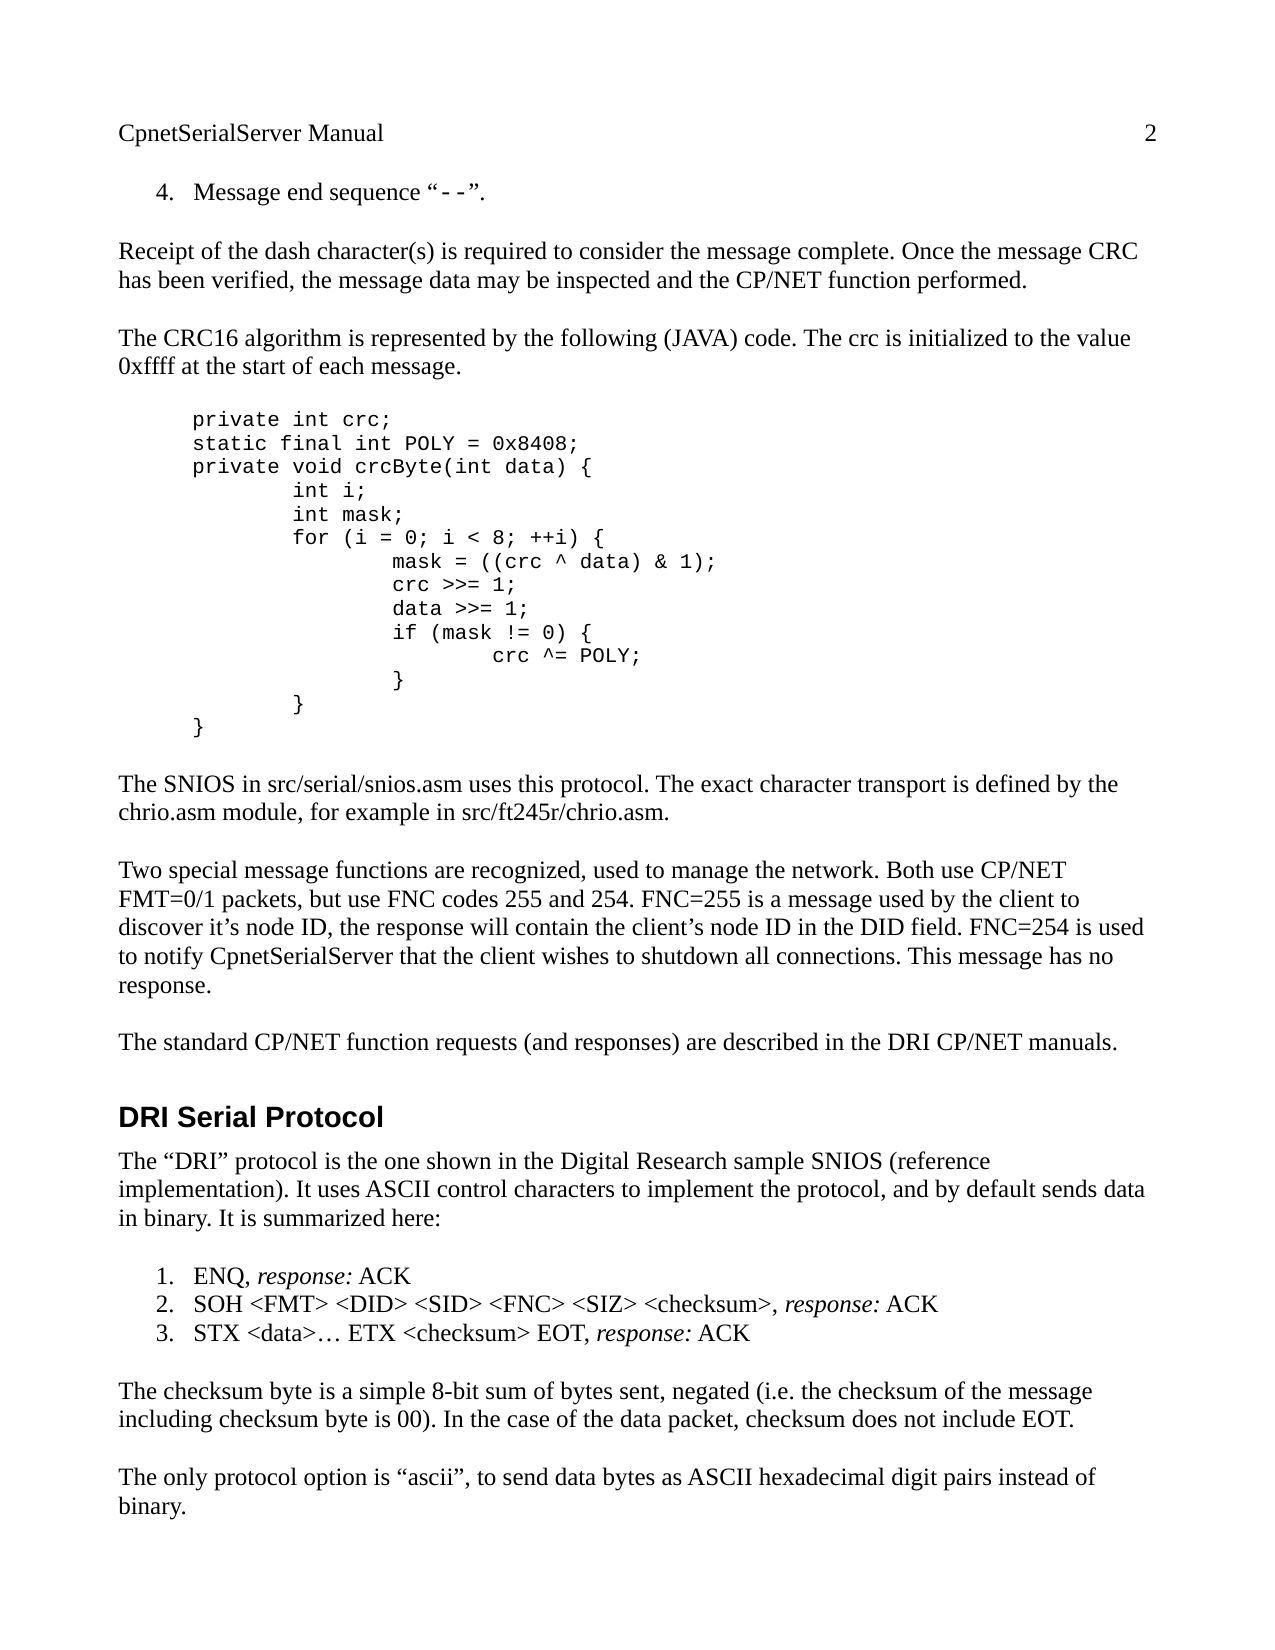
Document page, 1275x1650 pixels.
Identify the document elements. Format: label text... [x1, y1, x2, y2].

text private int crc; [192, 409, 1157, 433]
list ENQ, response: ACK [156, 1261, 1157, 1289]
list STX <data>… ETX <checksum> EOT, response: ACK [156, 1318, 1157, 1347]
list SOH <FMT> <DID> <SID> <FNC> <SIZ> <checksum>, response: ACK [156, 1289, 1157, 1318]
text private void crcByte(int data) { [192, 456, 1157, 480]
text if (mask != 0) { [192, 622, 1157, 645]
text Two special message functions are recognized, used to manage the network. Both use CP/NET FMT=0/1 packets, but use FNC codes 255 and 254. FNC=255 is a message used by the client to discover it’s node ID, the response will contain the client’s node ID in the DID field. FNC=254 is used to notify CpnetSerialServer that the client wishes to shutdown all connections. This message has no response. [118, 855, 1157, 999]
text } [192, 693, 1157, 716]
text The checksum byte is a simple 8-bit sum of bytes sent, negated (i.e. the checksum of the message including checksum byte is 00). In the case of the data packet, checksum does not include EOT. [118, 1376, 1157, 1433]
text static final int POLY = 0x8408; [192, 433, 1157, 456]
text for (i = 0; i < 8; ++i) { [192, 527, 1157, 551]
text The standard CP/NET function requests (and responses) are described in the DRI CP/NET manuals. [118, 1027, 1157, 1056]
text Receipt of the dash character(s) is required to consider the message complete. Once the message CRC has been verified, the message data may be inspected and the CP/NET function performed. [118, 236, 1157, 294]
list Message end sequence “--”. [156, 177, 1157, 208]
text mask = ((crc ^ data) & 1); [192, 551, 1157, 574]
text The CRC16 algorithm is represented by the following (JAVA) code. The crc is initialized to the value 0xffff at the start of each message. [118, 323, 1157, 380]
text int i; [192, 480, 1157, 503]
subtitle DRI Serial Protocol [118, 1099, 1157, 1133]
text crc >>= 1; [192, 574, 1157, 598]
text int mask; [192, 503, 1157, 527]
text The SNIOS in src/serial/snios.asm uses this protocol. The exact character transport is defined by the chrio.asm module, for example in src/ft245r/chrio.asm. [118, 769, 1157, 826]
text data >>= 1; [192, 598, 1157, 622]
text } [192, 669, 1157, 693]
text } [192, 716, 1157, 740]
text The only protocol option is “ascii”, to send data bytes as ASCII hexadecimal digit pairs instead of binary. [118, 1462, 1157, 1519]
text The “DRI” protocol is the one shown in the Digital Research sample SNIOS (reference implementation). It uses ASCII control characters to implement the protocol, and by default sends data in binary. It is summarized here: [118, 1146, 1157, 1232]
text crc ^= POLY; [192, 645, 1157, 669]
